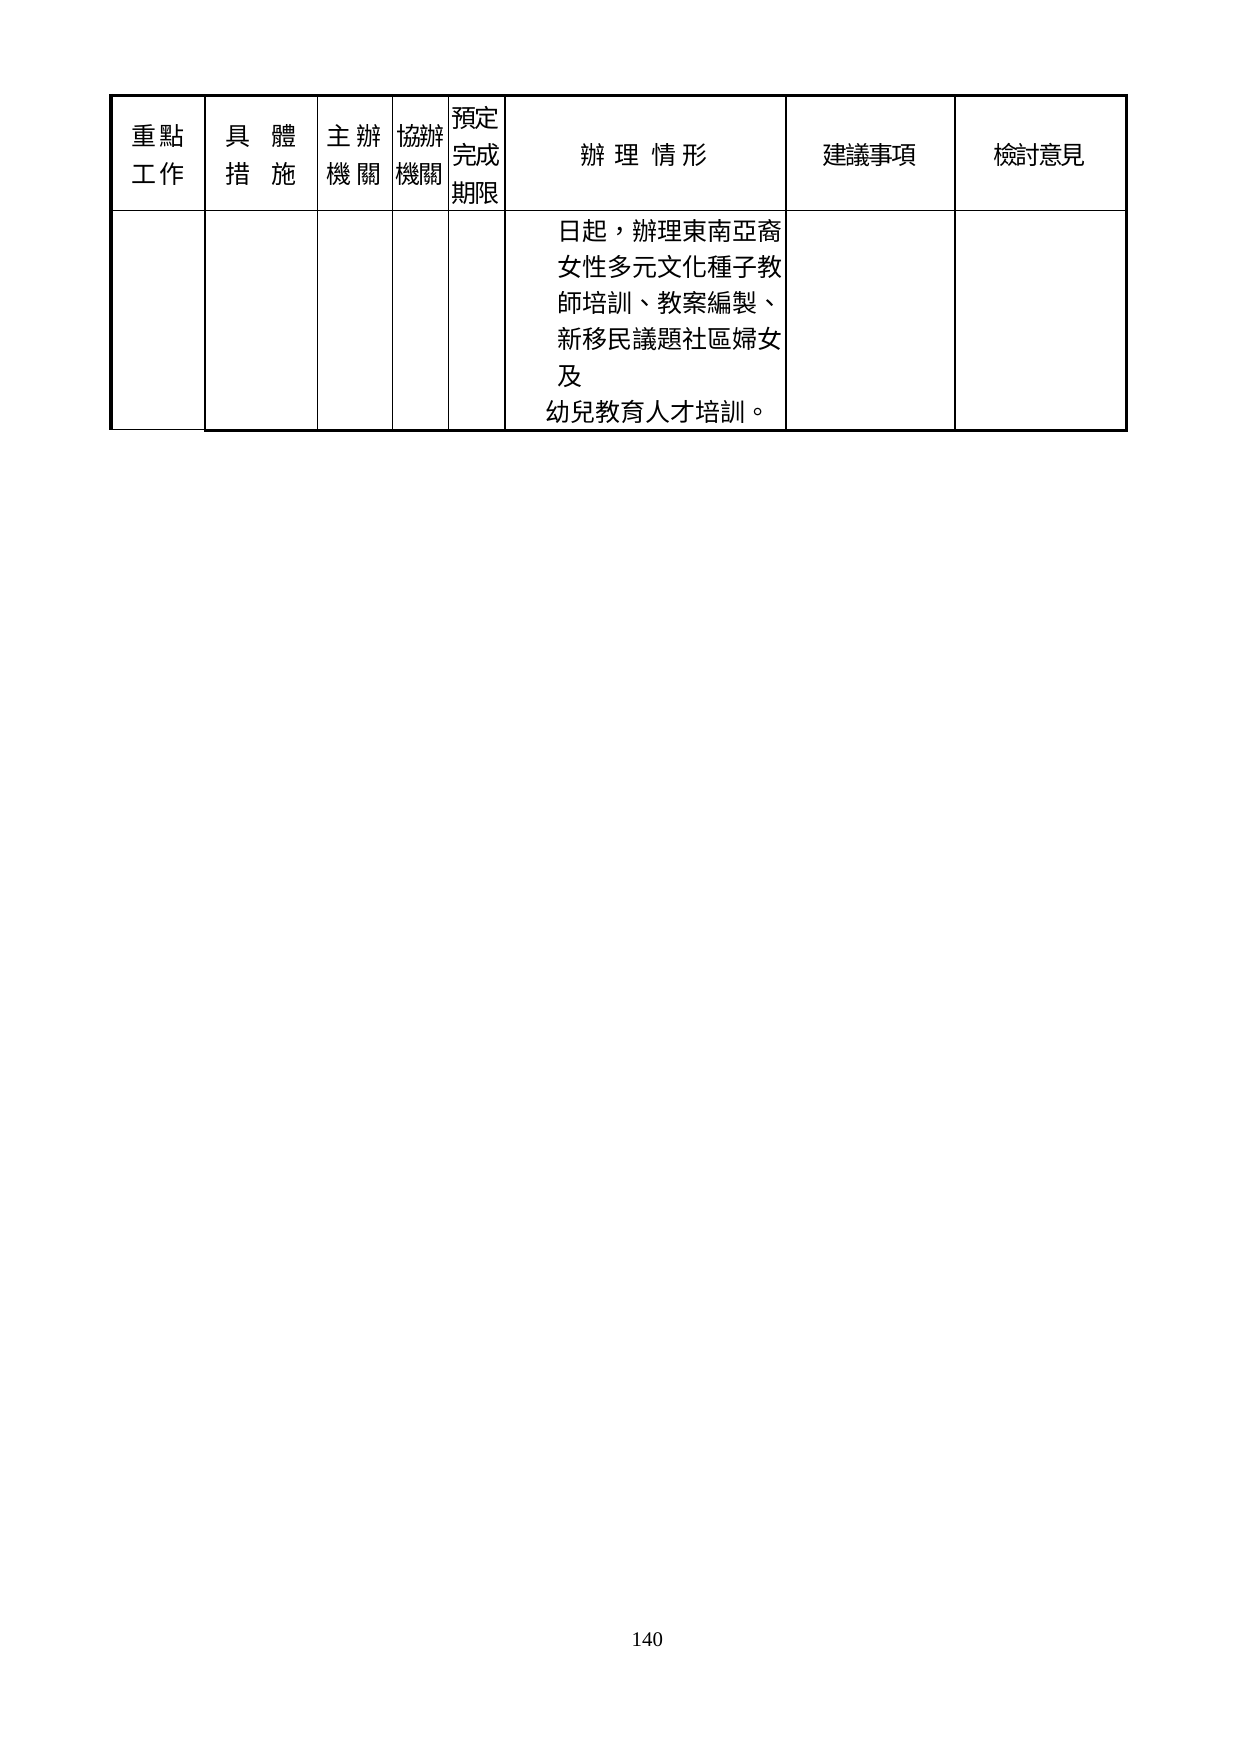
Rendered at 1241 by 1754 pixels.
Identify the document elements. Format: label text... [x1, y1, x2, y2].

table_header 檢討意見 [956, 97, 1125, 209]
table_header 具體 措施 [206, 97, 317, 209]
table_header 預定 完成期限 [449, 97, 504, 209]
table_cell [318, 211, 392, 429]
table_header 主 辦 機 關 [318, 97, 392, 209]
table_header 重點工作 [113, 97, 204, 209]
table_cell [956, 211, 1125, 429]
table_cell [449, 211, 504, 429]
table_cell [113, 211, 204, 429]
table_header 辦 理 情 形 [506, 97, 785, 209]
table_header 建議事項 [787, 97, 954, 209]
table_cell 日起，辦理東南亞裔女性多元文化種子教師培訓、教案編製、新移民議題社區婦女及 幼兒教育人才培訓。 [506, 211, 785, 429]
table_header 協辦機關 [393, 97, 448, 209]
table_cell [393, 211, 448, 429]
table_cell [787, 211, 954, 429]
table_cell [206, 211, 317, 429]
